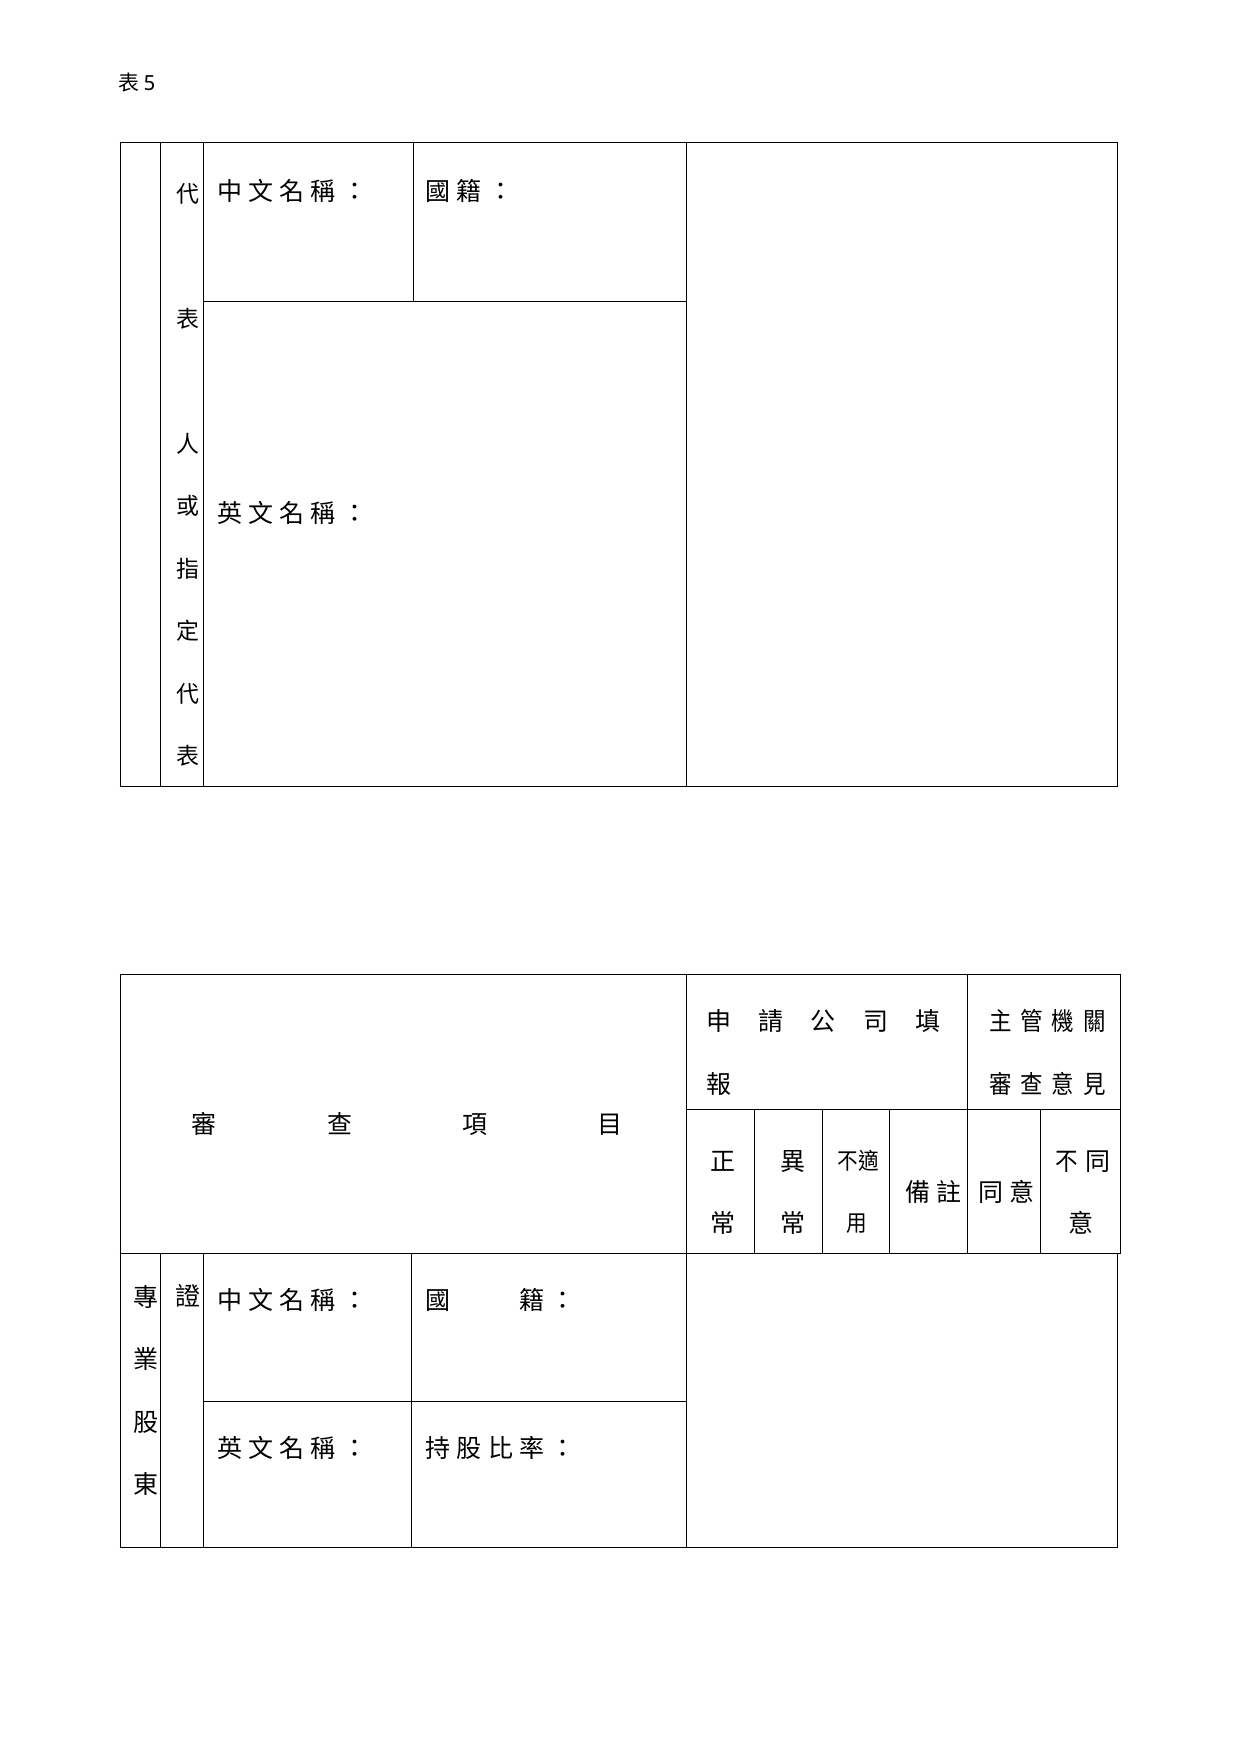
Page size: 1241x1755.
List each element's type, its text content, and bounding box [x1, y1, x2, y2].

table_cell 國籍： [414, 143, 686, 301]
table_cell 代 表 人或指定代表 [161, 143, 203, 786]
table_cell [687, 1254, 1117, 1547]
table_cell [121, 143, 160, 786]
table_cell 中文名稱： [204, 1254, 411, 1401]
table_cell 同意 [968, 1110, 1040, 1253]
table_cell 異常 [755, 1110, 822, 1253]
table_cell 不適用 [823, 1110, 889, 1253]
table_header 主管機關 審查意見 [968, 975, 1120, 1109]
table_cell 不同意 [1041, 1110, 1120, 1253]
table_cell 英文名稱： [204, 1402, 411, 1547]
table_cell 備註 [890, 1110, 967, 1253]
table_header 審 查 項 目 [121, 975, 686, 1253]
table_cell 英文名稱： [204, 302, 686, 786]
table_cell 國 籍： [412, 1254, 686, 1401]
table_cell 正常 [687, 1110, 754, 1253]
table_header 申 請 公 司 填 報 [687, 975, 967, 1109]
table_cell 持股比率： [412, 1402, 686, 1547]
table_cell [687, 143, 1117, 786]
table_cell 證 [161, 1254, 203, 1547]
table_cell 專業股東 [121, 1254, 160, 1547]
table_cell 中文名稱： [204, 143, 413, 301]
